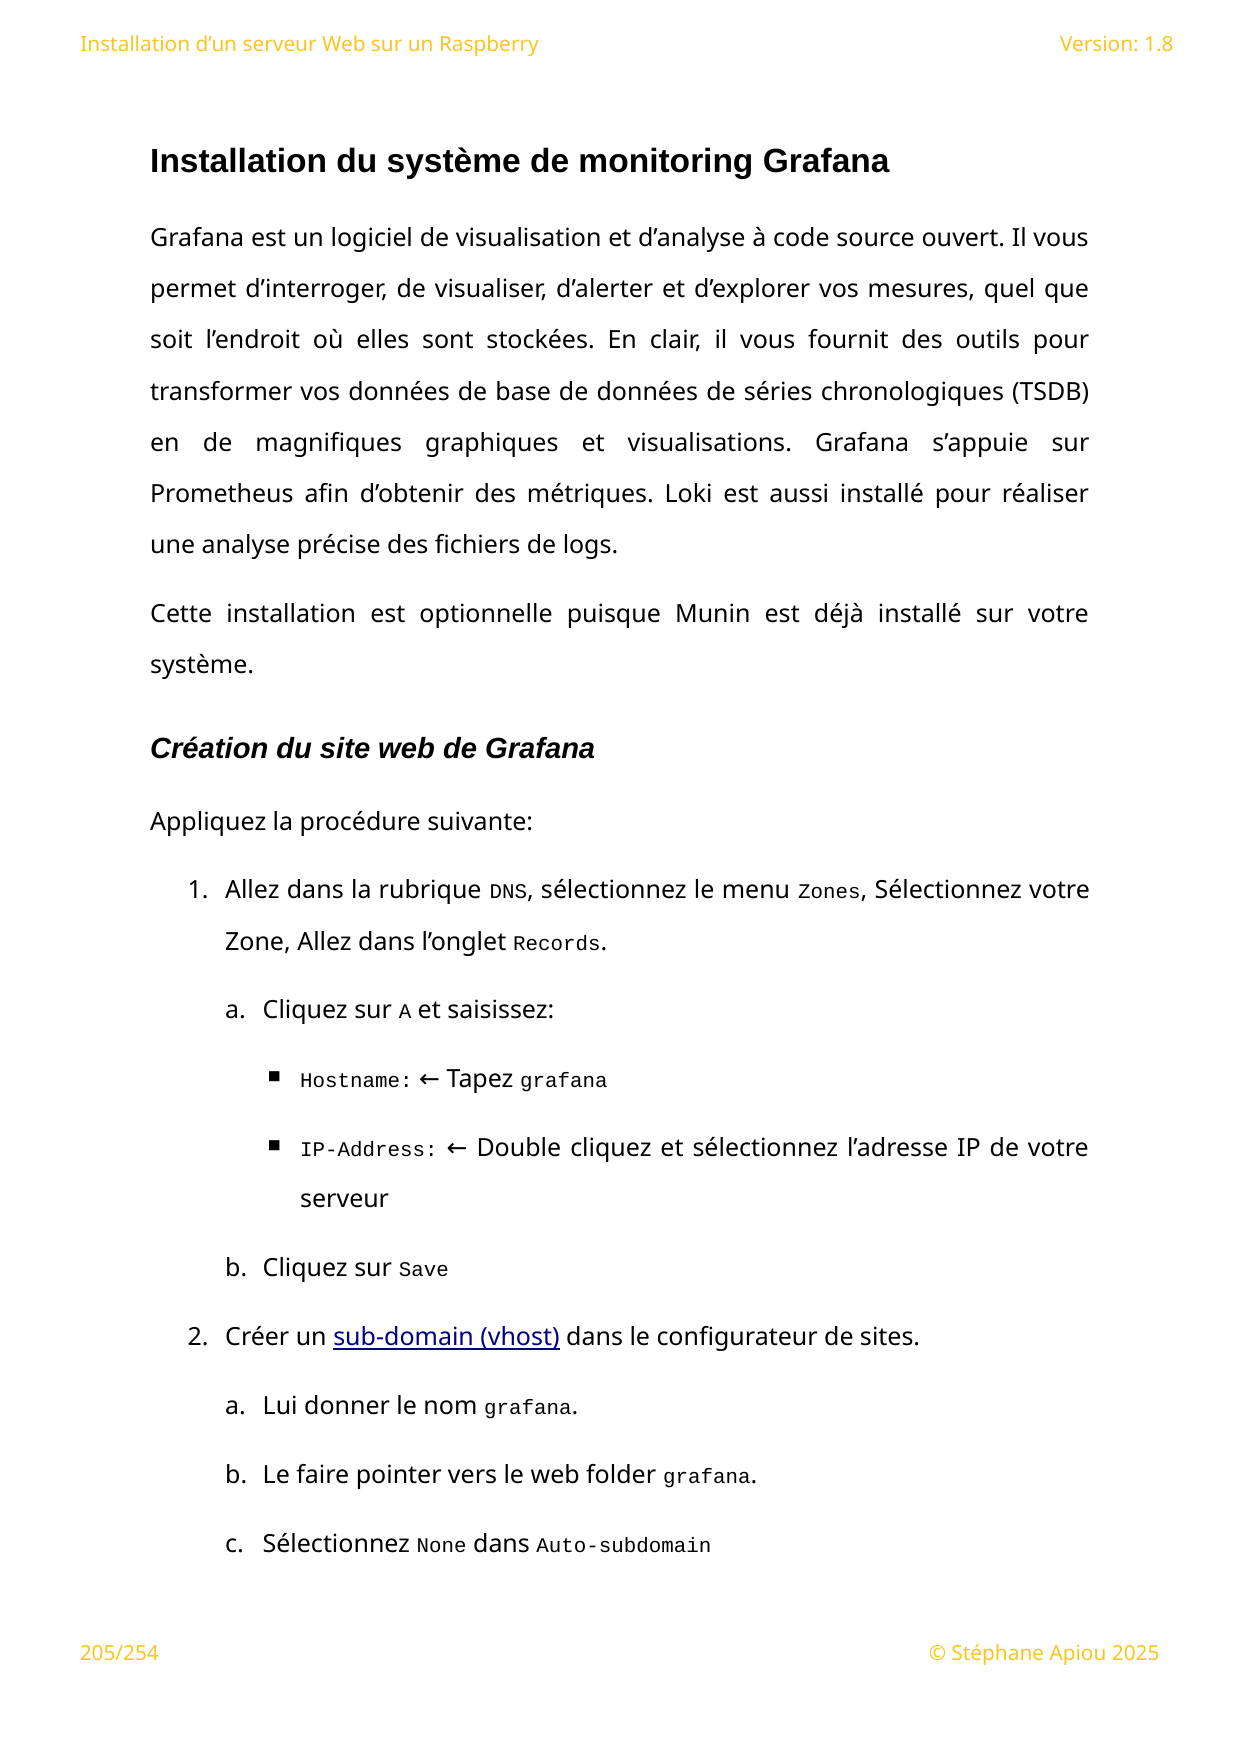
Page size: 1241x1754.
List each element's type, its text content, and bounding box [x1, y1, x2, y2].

subtitle Création du site web de Grafana [150, 731, 1090, 765]
list Allez dans la rubrique DNS, sélectionnez le menu Zones, Sélectionnez votre Zone, Allez dans l’onglet Records. [187, 872, 1090, 957]
list Sélectionnez None dans Auto-subdomain [225, 1526, 1090, 1560]
list Cliquez sur Save [225, 1250, 1090, 1284]
list Créer un sub-domain (vhost) dans le configurateur de sites. [187, 1319, 1090, 1353]
list Lui donner le nom grafana. [225, 1388, 1090, 1422]
list IP-Address: ← Double cliquez et sélectionnez l’adresse IP de votre serveur [262, 1130, 1090, 1215]
subtitle Installation du système de monitoring Grafana [150, 141, 1090, 179]
list Cliquez sur A et saisissez: [225, 992, 1090, 1026]
list Hostname: ← Tapez grafana [262, 1061, 1090, 1095]
text Appliquez la procédure suivante: [150, 803, 1090, 837]
text Cette installation est optionnelle puisque Munin est déjà installé sur votre système. [150, 595, 1090, 680]
text Grafana est un logiciel de visualisation et d’analyse à code source ouvert. Il vous permet d’interroger, de visualiser, d’alerter et d’explorer vos mesures, quel que soit l’endroit où elles sont stockées. En clair, il vous fournit des outils pour transformer vos données de base de données de séries chronologiques (TSDB) en de magnifiques graphiques et visualisations. Grafana s’appuie sur Prometheus afin d’obtenir des métriques. Loki est aussi installé pour réaliser une analyse précise des fichiers de logs. [150, 220, 1090, 560]
list Le faire pointer vers le web folder grafana. [225, 1457, 1090, 1491]
